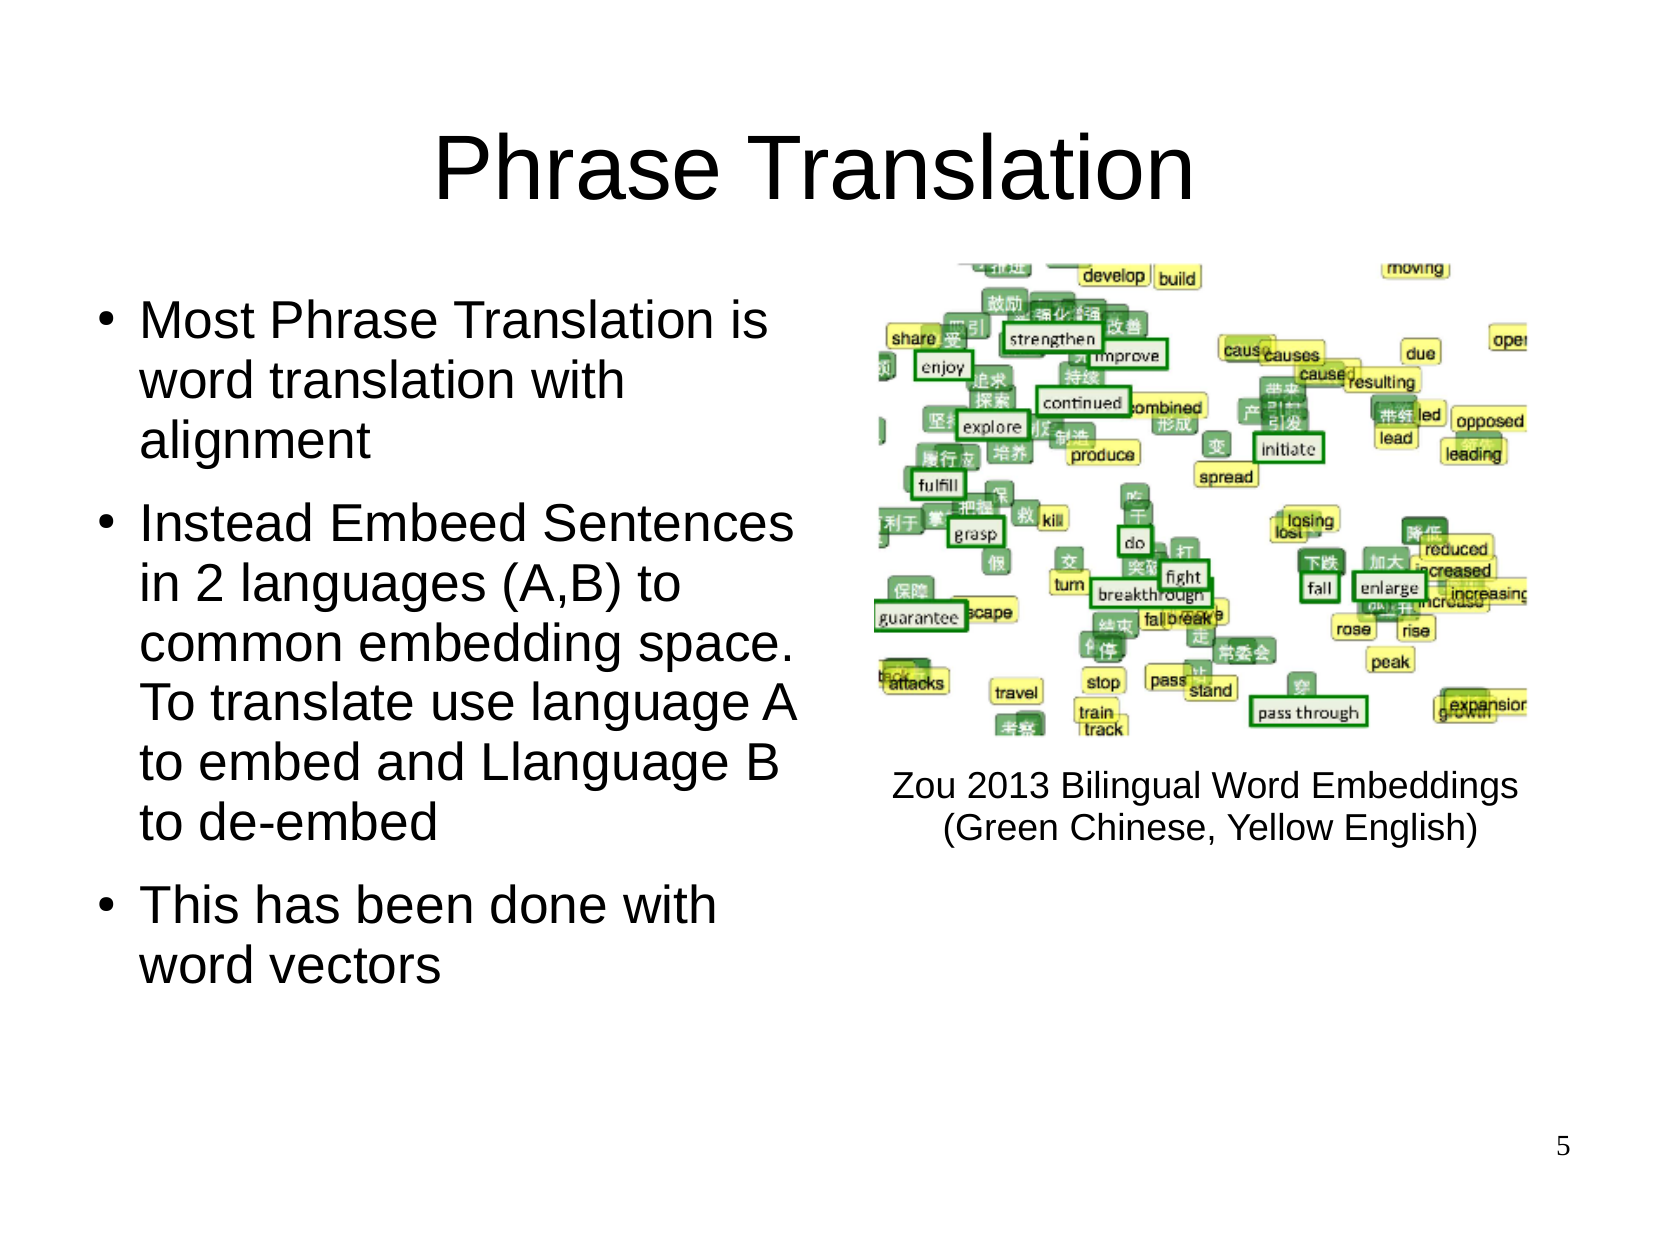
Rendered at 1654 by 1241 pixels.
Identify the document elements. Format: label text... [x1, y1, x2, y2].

picture [874, 257, 1548, 756]
title Phrase Translation [70, 64, 1560, 272]
list Most Phrase Translation is word translation with alignment Instead Embeed Sentences in 2 languages (A,B) to common embedding space. To translate use language A to embed and Llanguage B to de-embed This has been done with word vectors [82, 290, 809, 1010]
